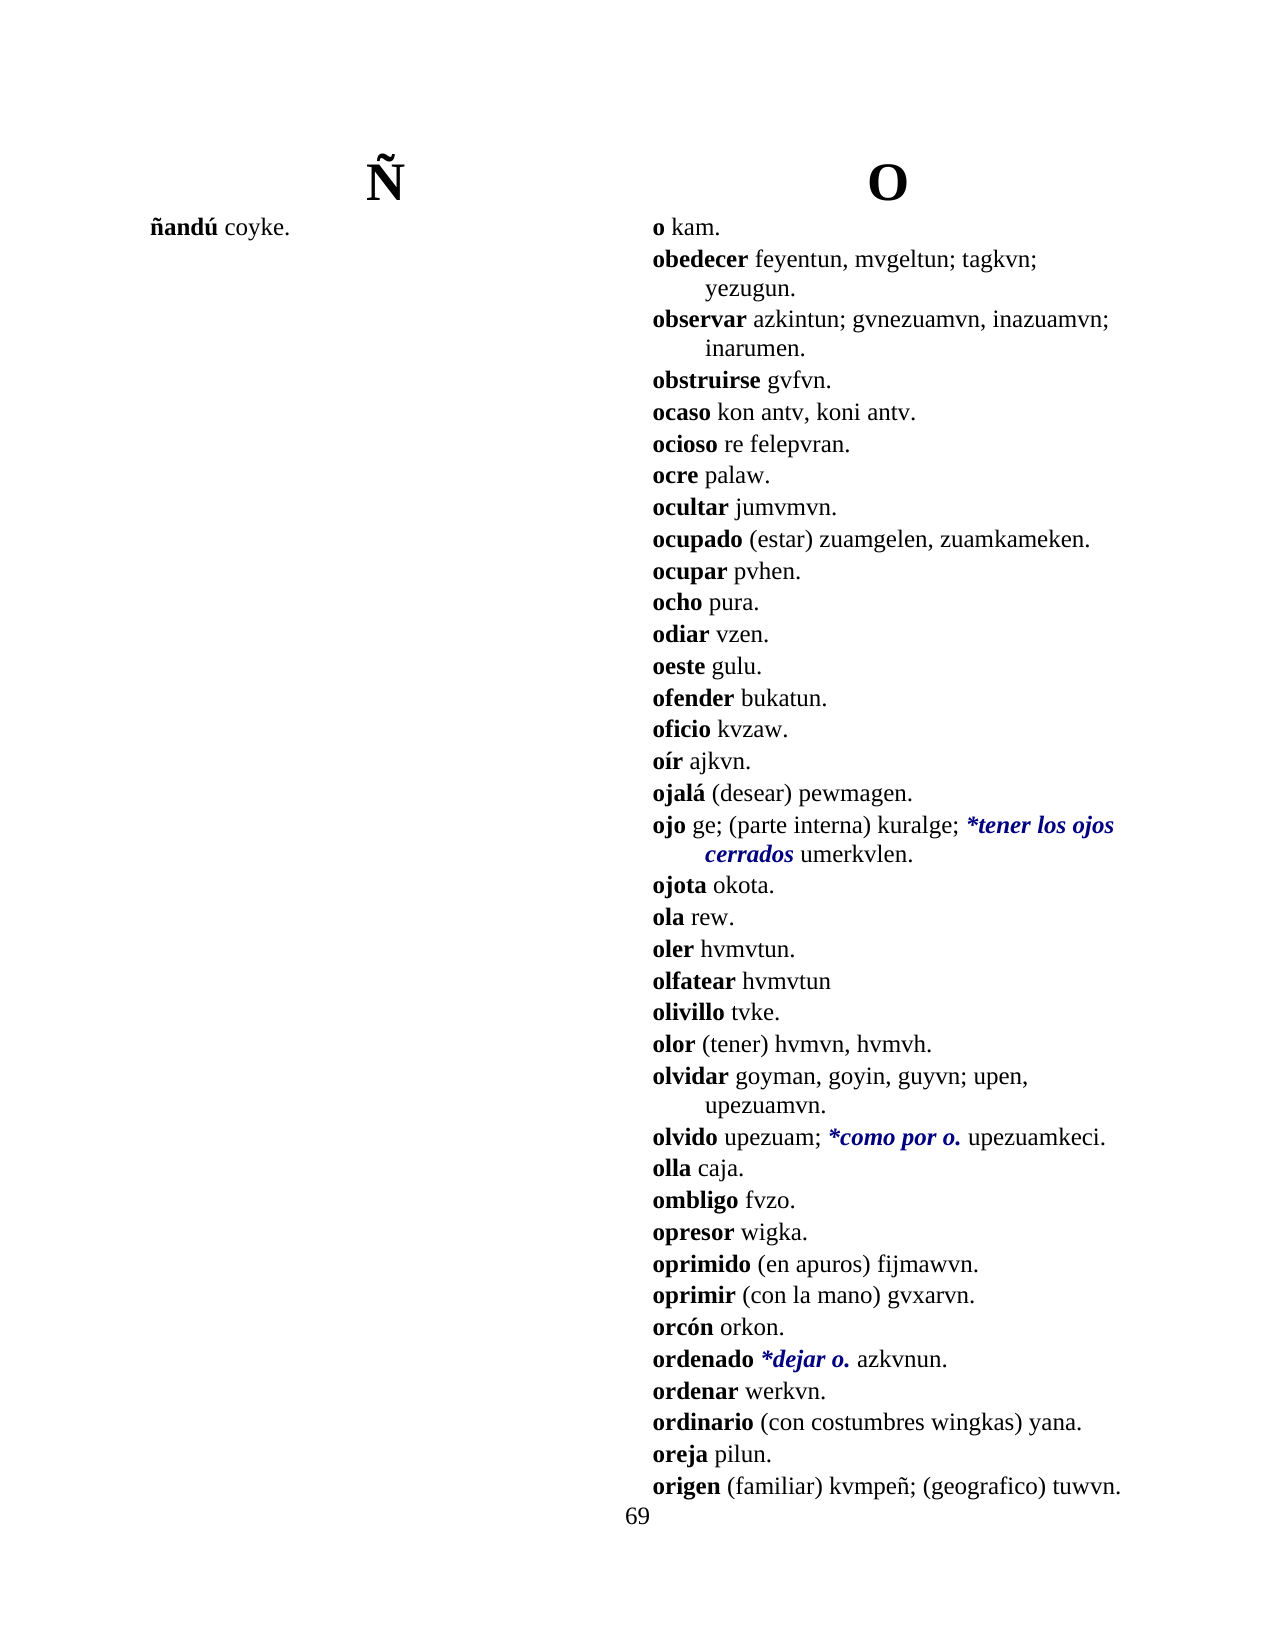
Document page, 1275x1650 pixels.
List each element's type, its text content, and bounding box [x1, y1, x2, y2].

text olvidar goyman, goyin, guyvn; upen, upezuamvn. [652, 1061, 1125, 1118]
text origen (familiar) kvmpeñ; (geografico) tuwvn. [652, 1471, 1125, 1500]
text olvido upezuam; *como por o. upezuamkeci. [652, 1122, 1125, 1150]
text obedecer feyentun, mvgeltun; tagkvn; yezugun. [652, 244, 1125, 302]
text obstruirse gvfvn. [652, 365, 1125, 394]
text odiar vzen. [652, 619, 1125, 648]
text orcón orkon. [652, 1312, 1125, 1341]
text ombligo fvzo. [652, 1185, 1125, 1214]
text ojalá (desear) pewmagen. [652, 778, 1125, 807]
text oír ajkvn. [652, 746, 1125, 775]
text ocho pura. [652, 587, 1125, 616]
text ocupado (estar) zuamgelen, zuamkameken. [652, 524, 1125, 553]
text ocaso kon antv, koni antv. [652, 397, 1125, 426]
text ola rew. [652, 902, 1125, 931]
subtitle Ñ [150, 150, 622, 212]
text observar azkintun; gvnezuamvn, inazuamvn; inarumen. [652, 304, 1125, 362]
text oreja pilun. [652, 1439, 1125, 1468]
text ofender bukatun. [652, 683, 1125, 712]
text opresor wigka. [652, 1217, 1125, 1246]
text oficio kvzaw. [652, 714, 1125, 743]
text olfatear hvmvtun [652, 966, 1125, 994]
text ocre palaw. [652, 460, 1125, 489]
text ojota okota. [652, 870, 1125, 899]
text oprimir (con la mano) gvxarvn. [652, 1280, 1125, 1309]
text oler hvmvtun. [652, 934, 1125, 963]
subtitle O [652, 150, 1125, 212]
text olor (tener) hvmvn, hvmvh. [652, 1029, 1125, 1058]
text ñandú coyke. [150, 212, 622, 241]
text ocioso re felepvran. [652, 429, 1125, 457]
text oeste gulu. [652, 651, 1125, 680]
text olla caja. [652, 1153, 1125, 1182]
text ojo ge; (parte interna) kuralge; *tener los ojos cerrados umerkvlen. [652, 810, 1125, 867]
text o kam. [652, 212, 1125, 241]
text ocultar jumvmvn. [652, 492, 1125, 521]
text oprimido (en apuros) fijmawvn. [652, 1249, 1125, 1277]
text ordenar werkvn. [652, 1376, 1125, 1404]
text ocupar pvhen. [652, 556, 1125, 584]
text olivillo tvke. [652, 997, 1125, 1026]
text ordenado *dejar o. azkvnun. [652, 1344, 1125, 1373]
text ordinario (con costumbres wingkas) yana. [652, 1407, 1125, 1436]
